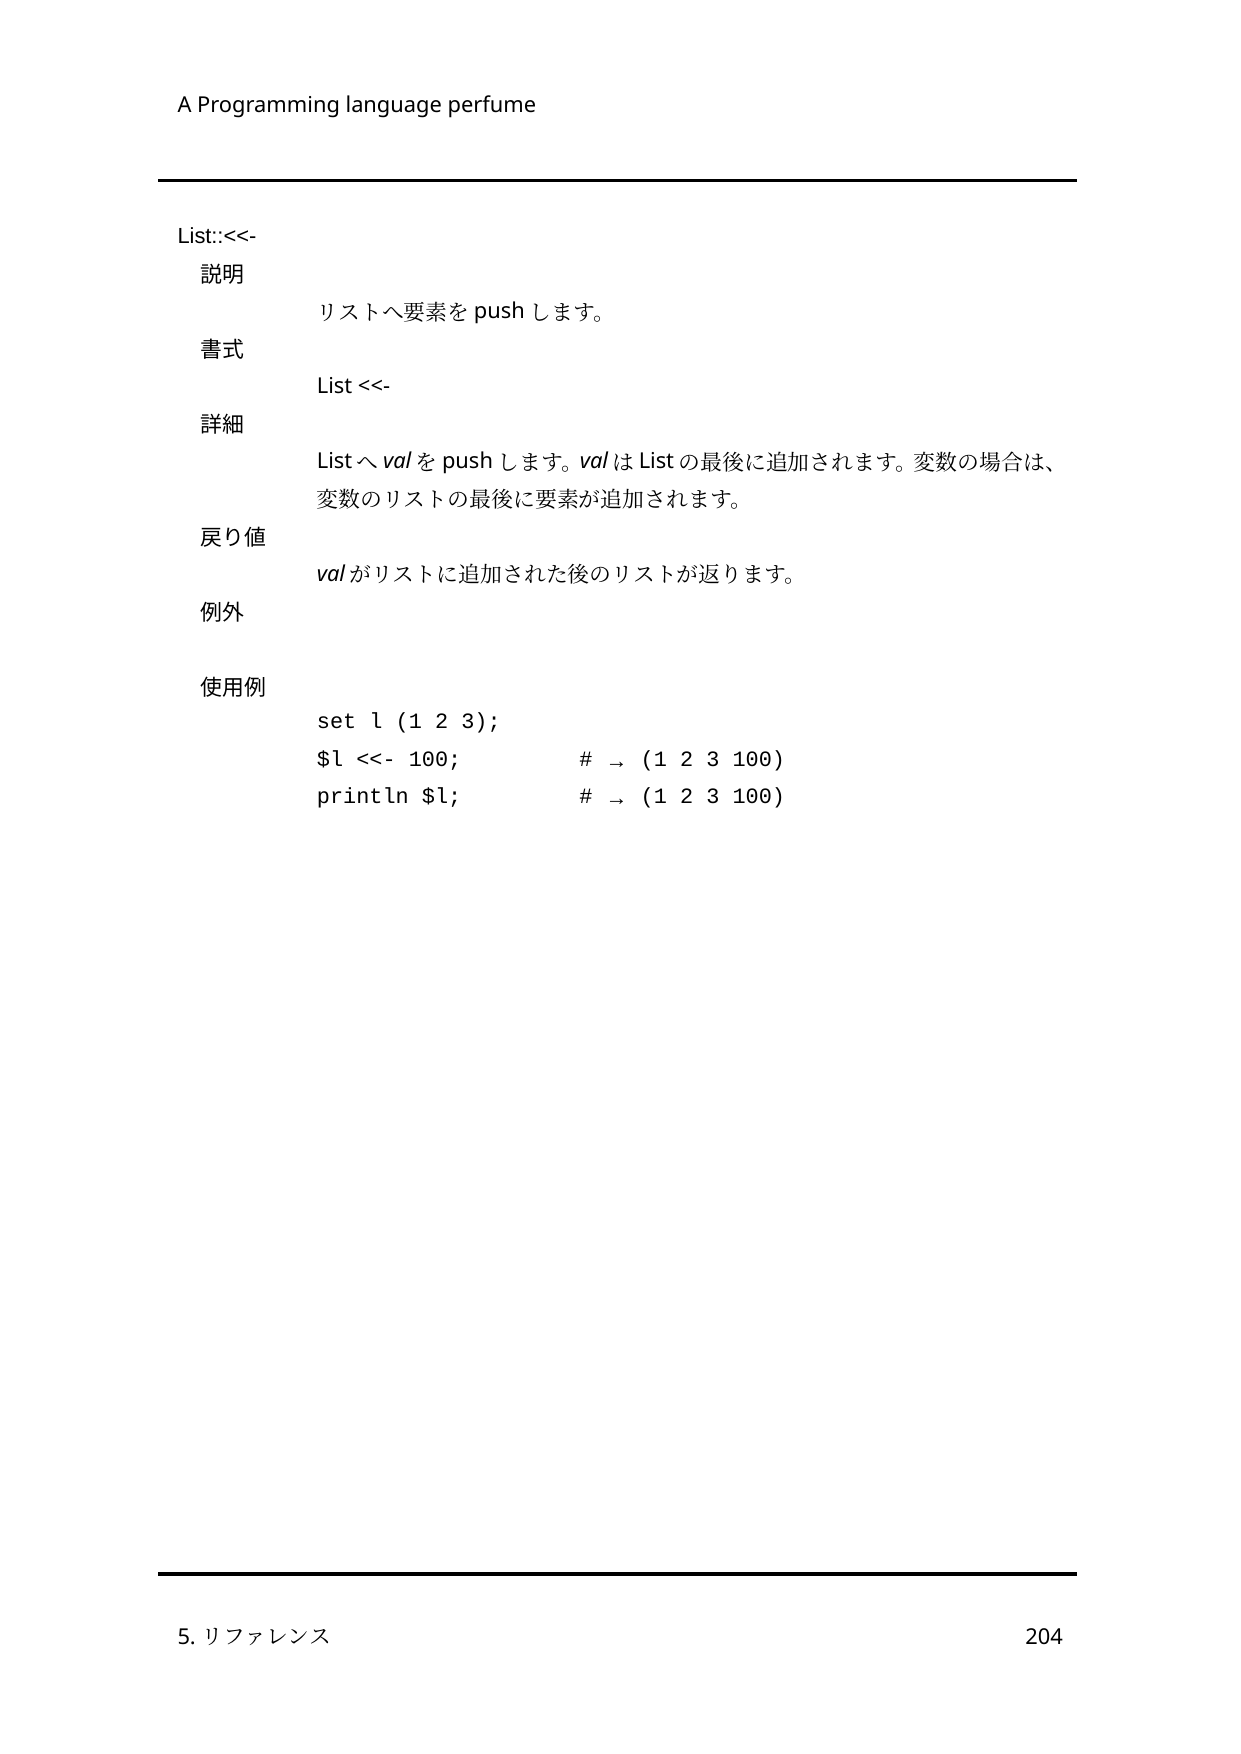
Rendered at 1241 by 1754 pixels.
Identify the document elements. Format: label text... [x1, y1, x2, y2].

table_cell 戻り値 [200, 517, 317, 592]
subtitle List::<<- [177, 217, 1063, 254]
table_cell set l (1 2 3); $l <<- 100; # → (1 2 3 100) println $l; # → (1 2 3 100) [317, 667, 1063, 817]
table_header 説明 [200, 254, 317, 329]
table_cell [317, 592, 1063, 667]
table_cell Listへvalをpushします。valはListの最後に追加されます。変数の場合は、変数のリストの最後に要素が追加されます。 [317, 404, 1063, 517]
table_cell List <<- [317, 329, 1063, 404]
table_cell 詳細 [200, 404, 317, 517]
table_cell 例外 [200, 592, 317, 667]
table_cell 使用例 [200, 667, 317, 817]
table_cell valがリストに追加された後のリストが返ります。 [317, 517, 1063, 592]
table_cell 書式 [200, 329, 317, 404]
table_header リストへ要素をpushします。 [317, 254, 1063, 329]
